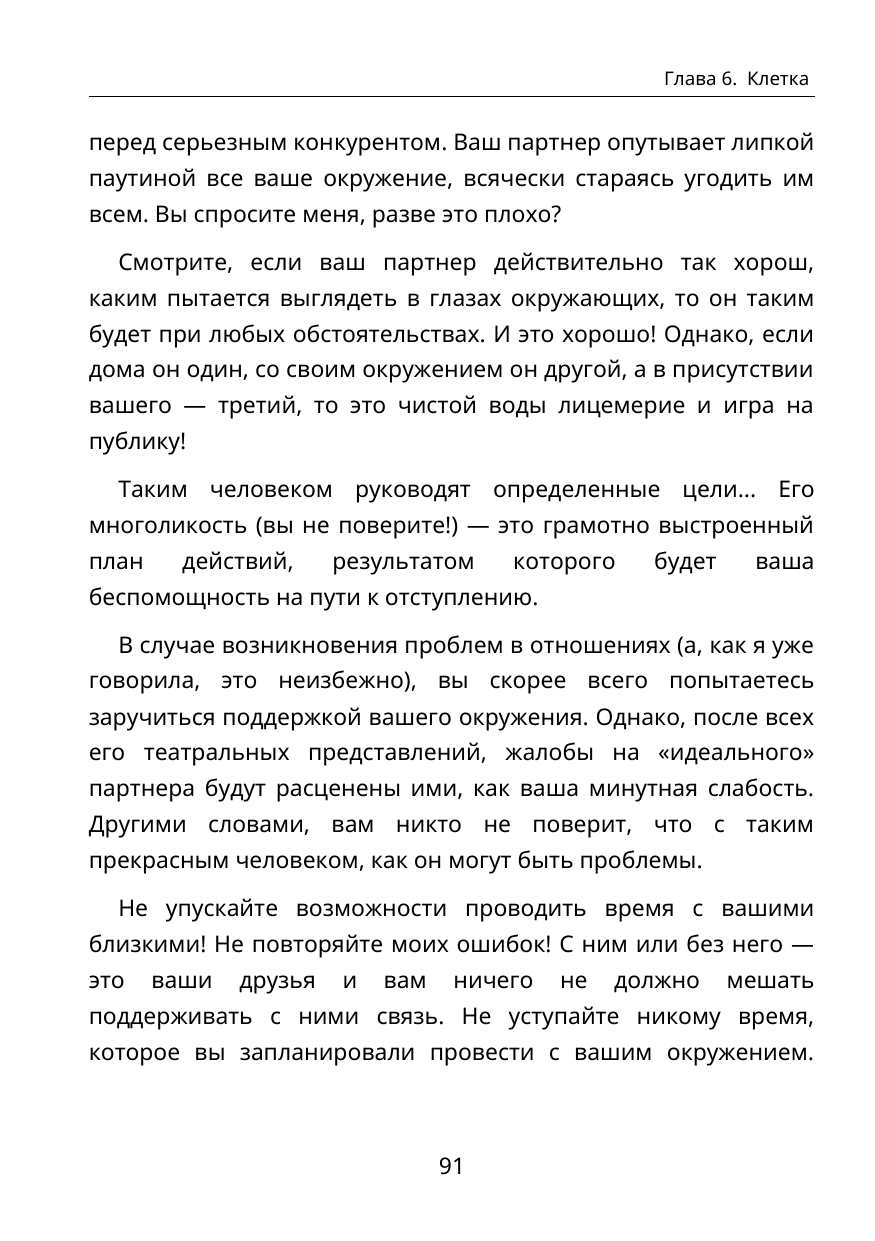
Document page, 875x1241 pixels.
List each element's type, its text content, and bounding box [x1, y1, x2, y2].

text Смотрите, если ваш партнер действительно так хорош, каким пытается выглядеть в глазах окружающих, то он таким будет при любых обстоятельствах. И это хорошо! Однако, если дома он один, со своим окружением он другой, а в присутствии вашего — третий, то это чистой воды лицемерие и игра на публику! [88, 246, 815, 457]
text перед серьезным конкурентом. Ваш партнер опутывает липкой паутиной все ваше окружение, всячески стараясь угодить им всем. Вы спросите меня, разве это плохо? [88, 126, 815, 229]
text В случае возникновения проблем в отношениях (а, как я уже говорила, это неизбежно), вы скорее всего попытаетесь заручиться поддержкой вашего окружения. Однако, после всех его театральных представлений, жалобы на «идеального» партнера будут расценены ими, как ваша минутная слабость. Другими словами, вам никто не поверит, что с таким прекрасным человеком, как он могут быть проблемы. [88, 628, 815, 875]
text Не упускайте возможности проводить время с вашими близкими! Не повторяйте моих ошибок! С ним или без него — это ваши друзья и вам ничего не должно мешать поддерживать с ними связь. Не уступайте никому время, которое вы запланировали провести с вашим окружением. [88, 892, 815, 1067]
text Таким человеком руководят определенные цели... Его многоликость (вы не поверите!) — это грамотно выстроенный план действий, результатом которого будет ваша беспомощность на пути к отступлению. [88, 473, 815, 612]
